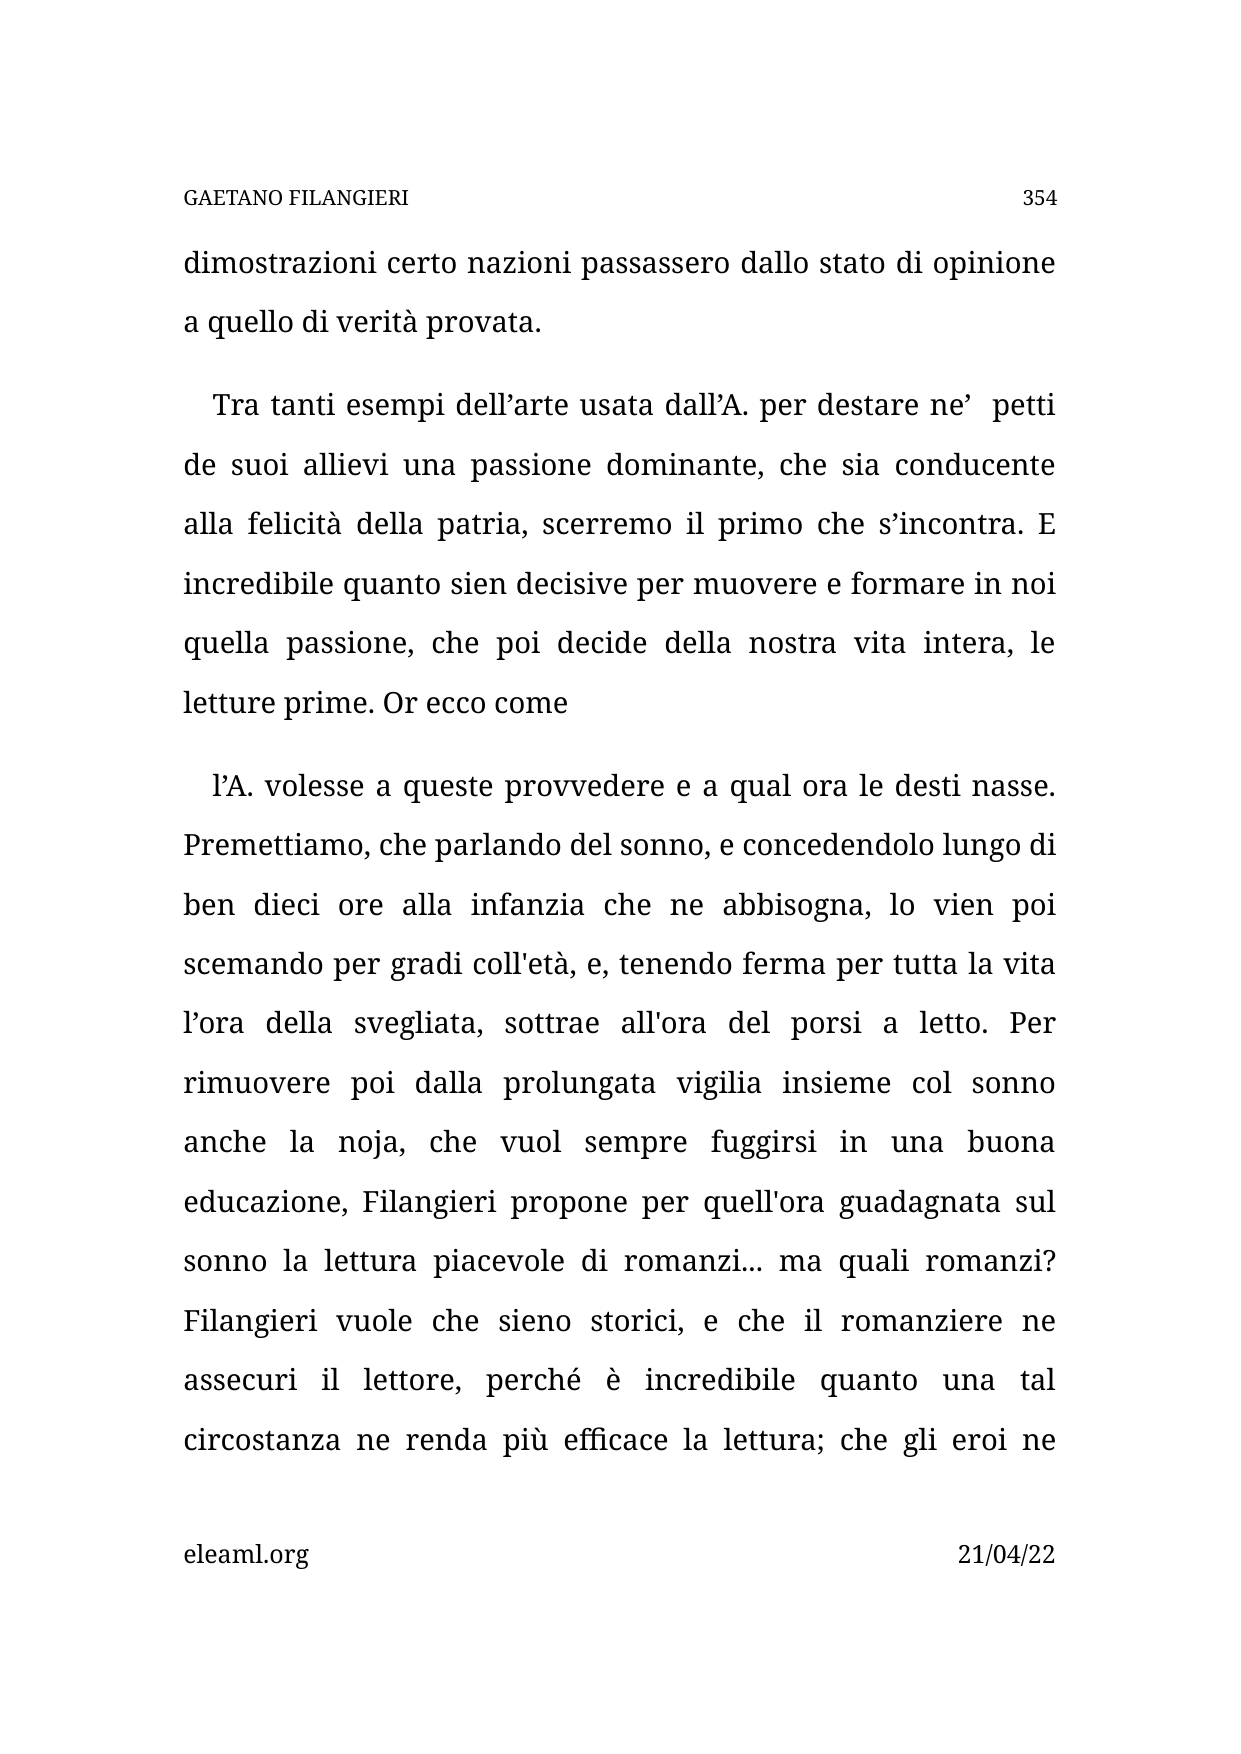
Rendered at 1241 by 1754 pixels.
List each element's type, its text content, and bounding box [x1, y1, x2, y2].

text Tra tanti esempi dell’arte usata dall’A. per destare ne’ petti de suoi allievi una passione dominante, che sia conducente alla felicità della patria, scerremo il primo che s’incontra. E incredibile quanto sien decisive per muovere e formare in noi quella passione, che poi decide della nostra vita intera, le letture prime. Or ecco come [183, 384, 1057, 722]
text dimostrazioni certo nazioni passassero dallo stato di opinione a quello di verità provata. [183, 242, 1057, 341]
text l’A. volesse a queste provvedere e a qual ora le desti nasse. Premettiamo, che parlando del sonno, e concedendolo lungo di ben dieci ore alla infanzia che ne abbisogna, lo vien poi scemando per gradi coll'età, e, tenendo ferma per tutta la vita l’ora della svegliata, sottrae all'ora del porsi a letto. Per rimuovere poi dalla prolungata vigilia insieme col sonno anche la noja, che vuol sempre fuggirsi in una buona educazione, Filangieri propone per quell'ora guadagnata sul sonno la lettura piacevole di romanzi... ma quali romanzi? Filangieri vuole che sieno storici, e che il romanziere ne assecuri il lettore, perché è incredibile quanto una tal circostanza ne renda più efficace la lettura; che gli eroi ne [183, 765, 1057, 1459]
